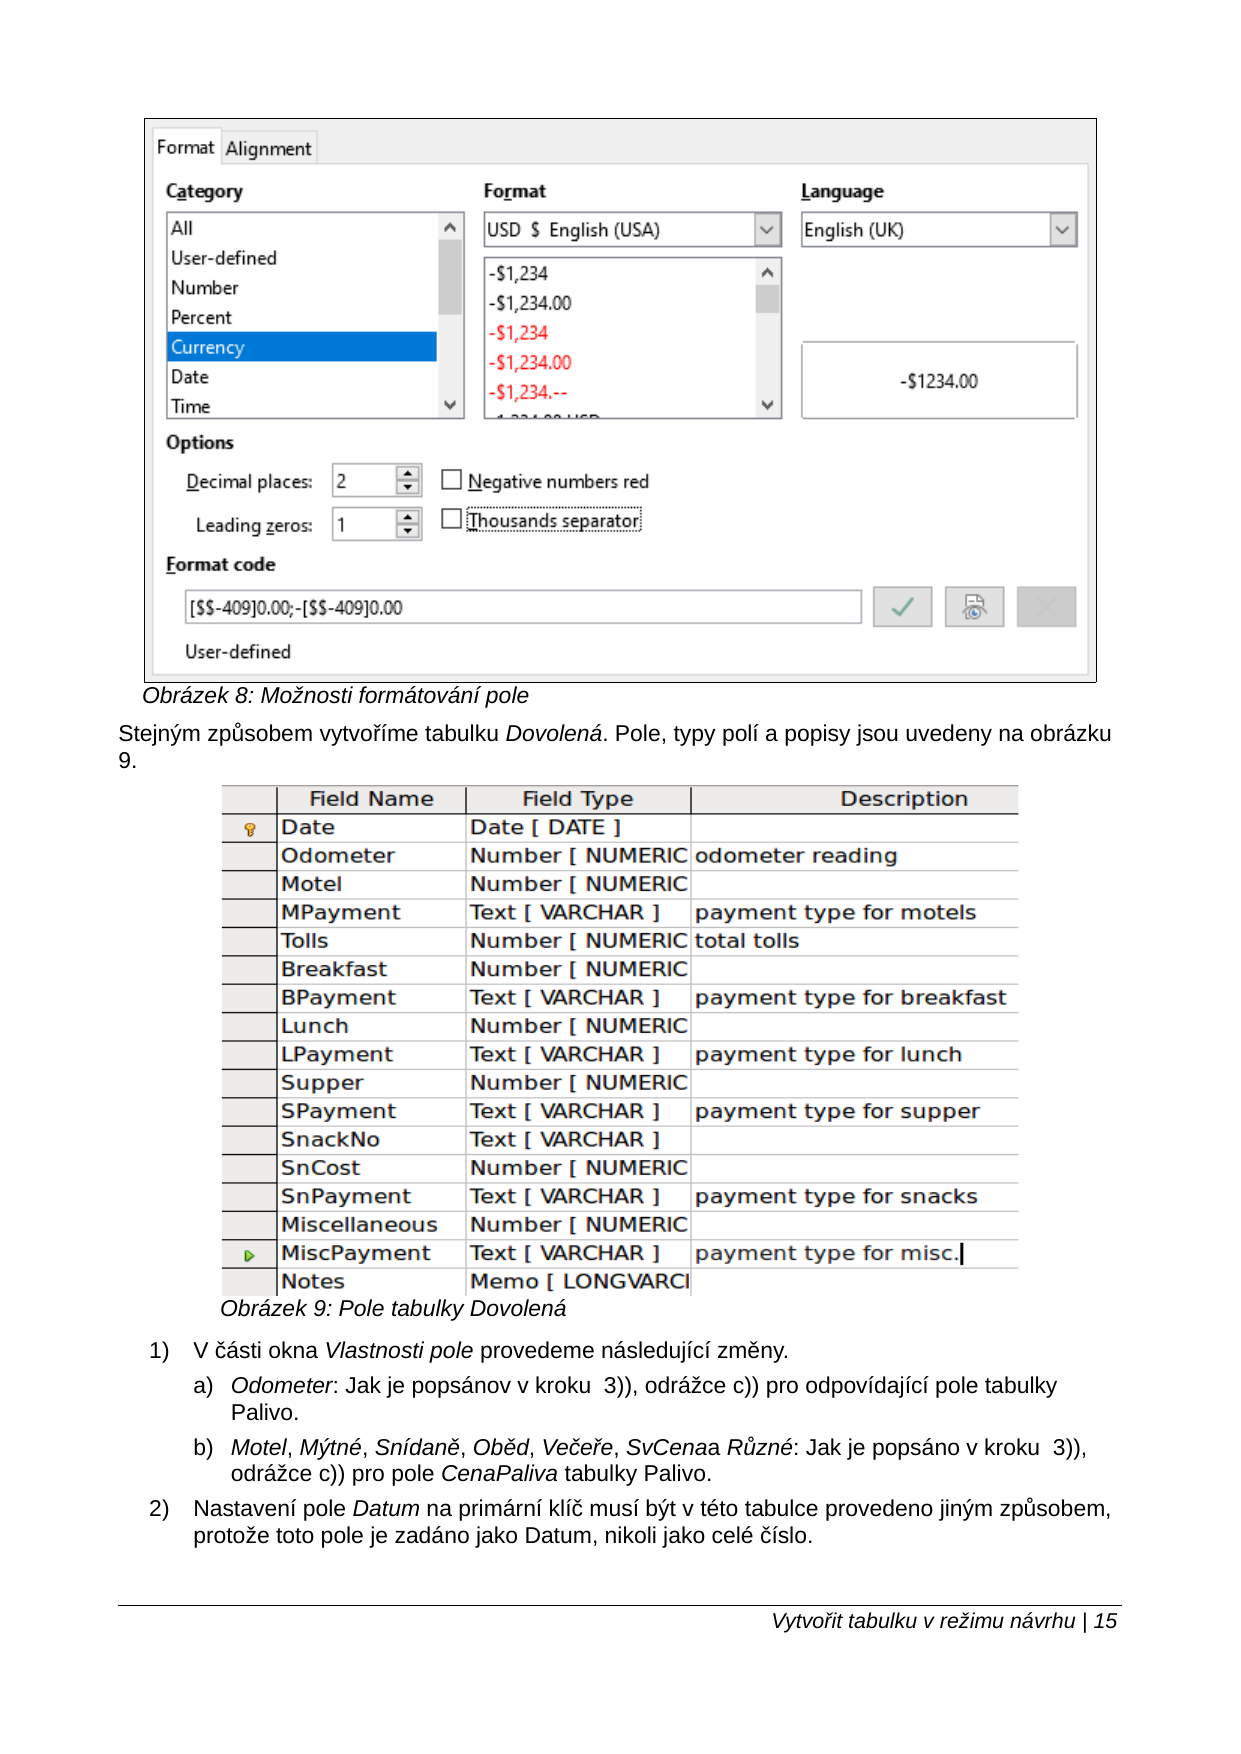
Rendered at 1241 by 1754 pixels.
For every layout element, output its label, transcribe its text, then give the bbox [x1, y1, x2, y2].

list Nastavení pole Datum na primární klíč musí být v této tabulce provedeno jiným způsobem, protože toto pole je zadáno jako Datum, nikoli jako celé číslo. [169, 1495, 1122, 1548]
list Motel, Mýtné, Snídaně, Oběd, Večeře, SvCenaa Různé: Jak je popsáno v kroku 3), odrážce c) pro pole CenaPaliva tabulky Palivo. [193, 1434, 1122, 1486]
text Obrázek 8: Možnosti formátování pole [142, 682, 1098, 708]
picture [145, 119, 1096, 682]
text Stejným způsobem vytvoříme tabulku Dovolená. Pole, typy polí a popisy jsou uvedeny na obrázku 9. [118, 720, 1122, 773]
picture [221, 785, 1019, 1296]
text Obrázek 9: Pole tabulky Dovolená [220, 1296, 1020, 1322]
list Odometer: Jak je popsánov v kroku 3), odrážce c) pro odpovídající pole tabulky Palivo. [193, 1372, 1122, 1425]
list V části okna Vlastnosti pole provedeme následující změny. [169, 1337, 1122, 1363]
